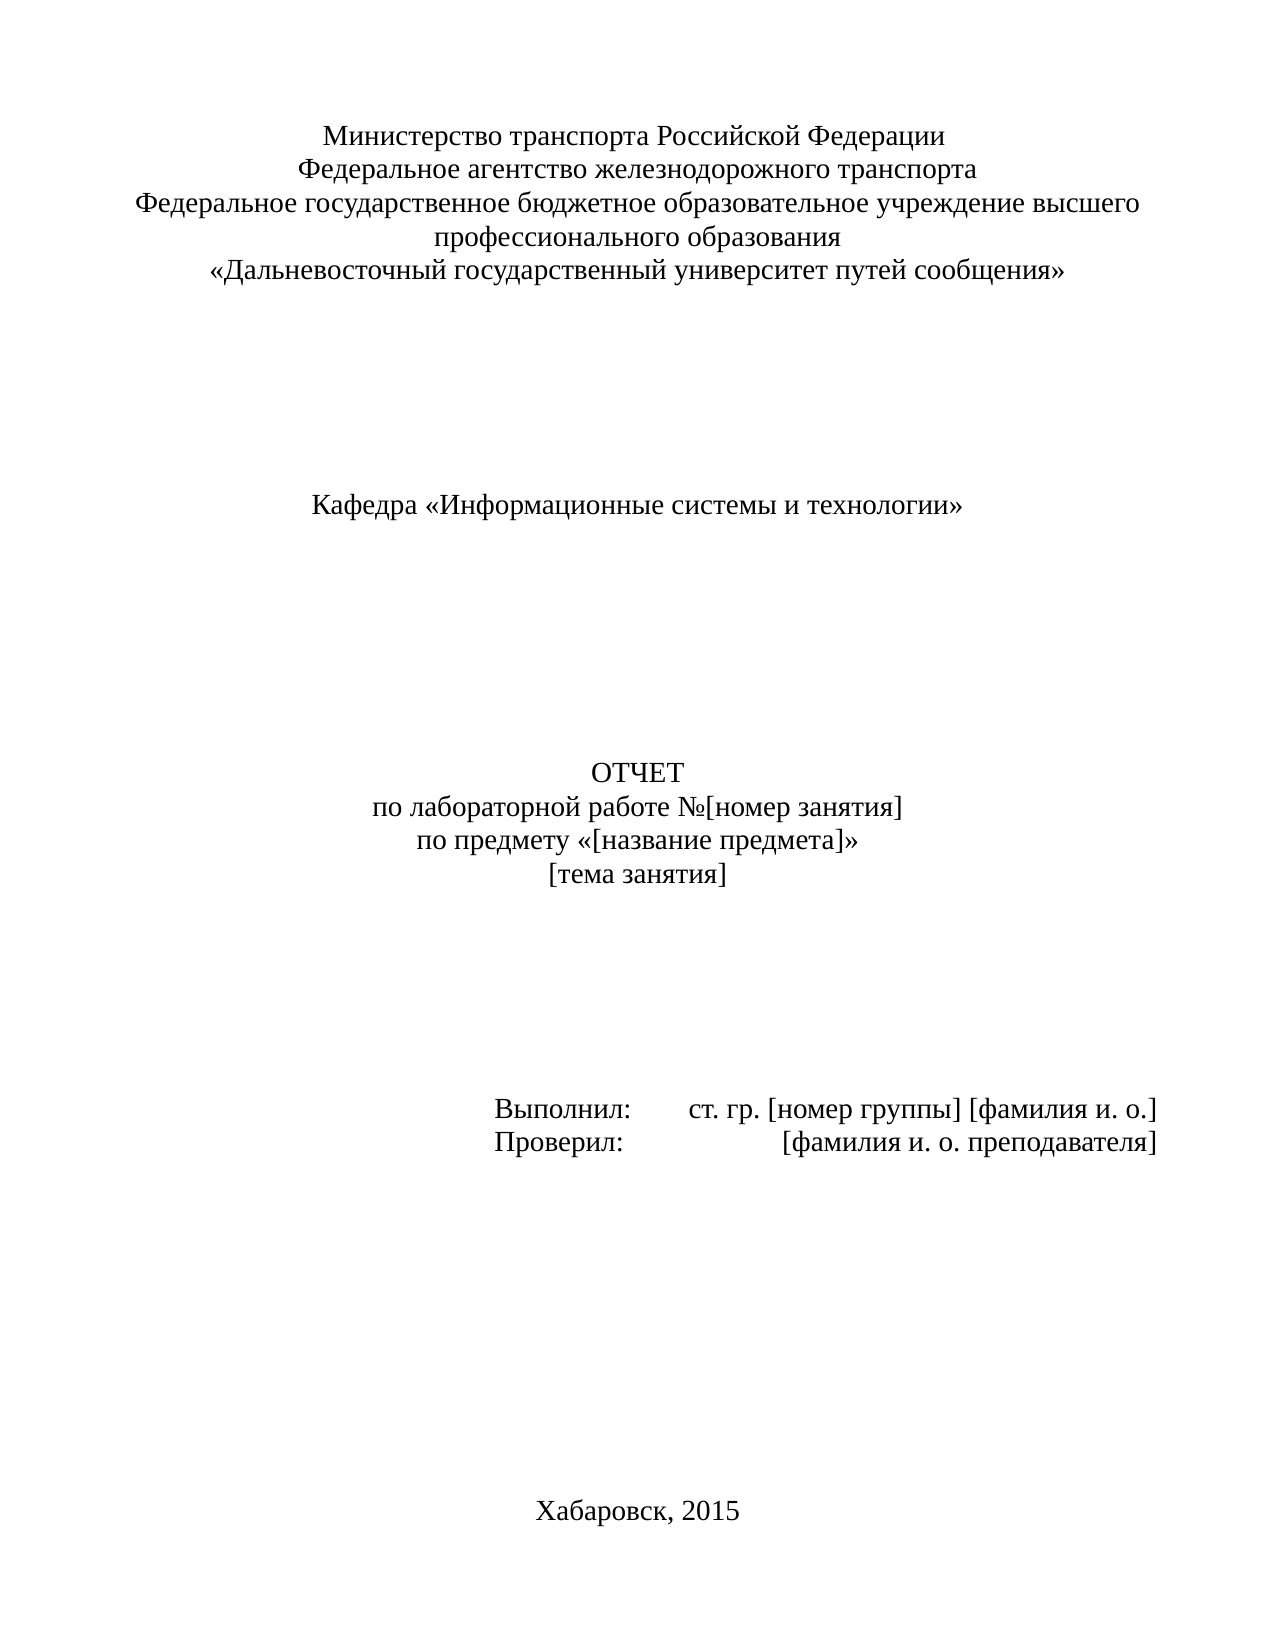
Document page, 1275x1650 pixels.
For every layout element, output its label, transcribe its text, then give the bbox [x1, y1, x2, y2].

text [тема занятия] [118, 856, 1157, 889]
text ОТЧЕТ [118, 755, 1157, 789]
text по лабораторной работе №[номер занятия] [118, 789, 1157, 822]
text Выполнил: ст. гр. [номер группы] [фамилия и. о.] Проверил: [фамилия и. о. преподавателя] [118, 1091, 1157, 1191]
text Кафедра «Информационные системы и технологии» [118, 487, 1157, 521]
text Министерство транспорта Российской Федерации Федеральное агентство железнодорожного транспорта Федеральное государственное бюджетное образовательное учреждение высшего профессионального образования «Дальневосточный государственный университет путей сообщения» [118, 118, 1157, 319]
text Хабаровск, 2015 [118, 1493, 1157, 1527]
text по предмету «[название предмета]» [118, 822, 1157, 856]
